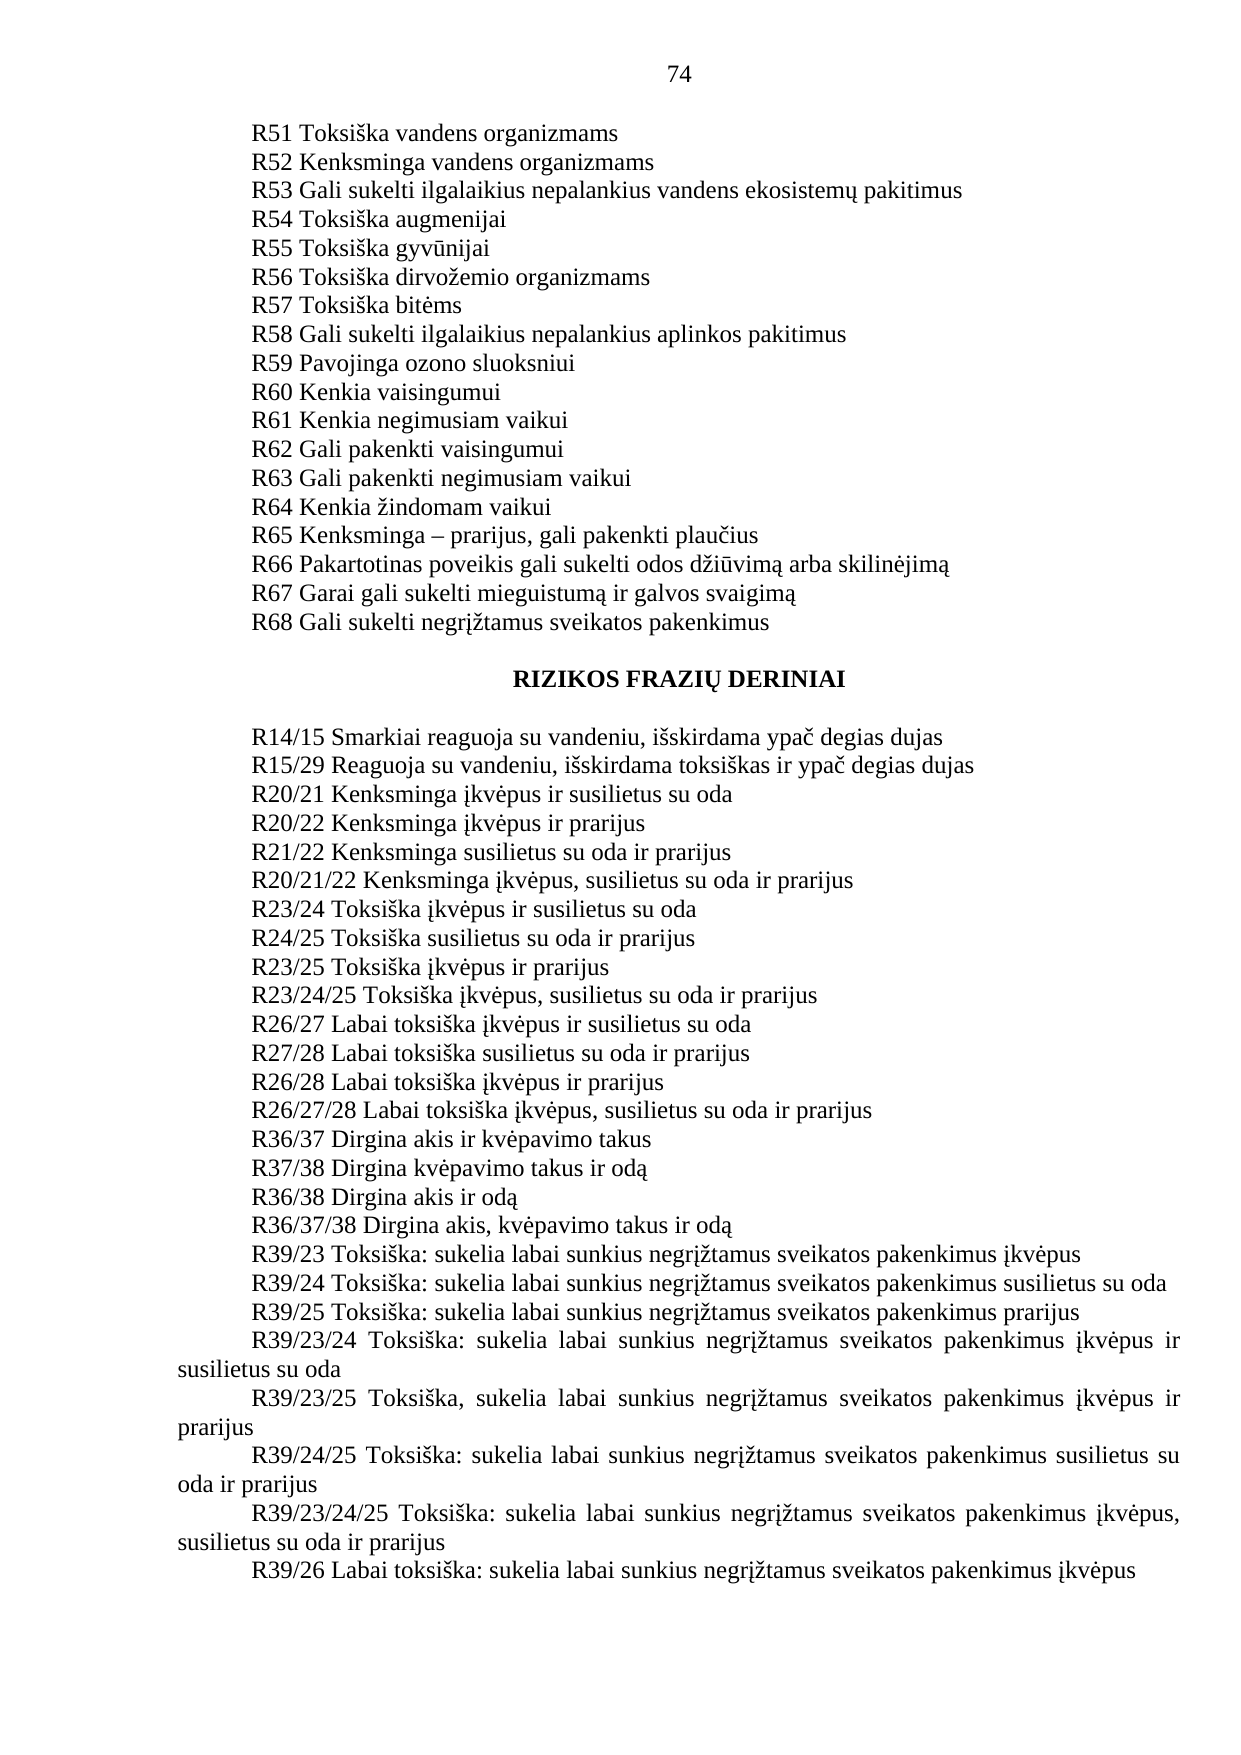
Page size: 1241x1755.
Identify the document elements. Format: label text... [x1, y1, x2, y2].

text R23/25 Toksiška įkvėpus ir prarijus [177, 952, 1181, 981]
text R58 Gali sukelti ilgalaikius nepalankius aplinkos pakitimus [177, 319, 1181, 348]
text R51 Toksiška vandens organizmams [177, 118, 1181, 147]
text R21/22 Kenksminga susilietus su oda ir prarijus [177, 837, 1181, 866]
text R36/37/38 Dirgina akis, kvėpavimo takus ir odą [177, 1211, 1181, 1239]
text R54 Toksiška augmenijai [177, 204, 1181, 233]
text R23/24 Toksiška įkvėpus ir susilietus su oda [177, 894, 1181, 923]
text R61 Kenkia negimusiam vaikui [177, 406, 1181, 434]
text RIZIKOS FRAZIŲ DERINIAI [177, 664, 1181, 693]
text R36/37 Dirgina akis ir kvėpavimo takus [177, 1124, 1181, 1153]
text R20/21/22 Kenksminga įkvėpus, susilietus su oda ir prarijus [177, 866, 1181, 894]
text R26/27/28 Labai toksiška įkvėpus, susilietus su oda ir prarijus [177, 1096, 1181, 1124]
text R39/23/25 Toksiška, sukelia labai sunkius negrįžtamus sveikatos pakenkimus įkvėpus ir prarijus [177, 1383, 1181, 1441]
text R23/24/25 Toksiška įkvėpus, susilietus su oda ir prarijus [177, 981, 1181, 1009]
text R37/38 Dirgina kvėpavimo takus ir odą [177, 1153, 1181, 1182]
text R39/23 Toksiška: sukelia labai sunkius negrįžtamus sveikatos pakenkimus įkvėpus [177, 1239, 1181, 1268]
text R64 Kenkia žindomam vaikui [177, 492, 1181, 521]
text R26/27 Labai toksiška įkvėpus ir susilietus su oda [177, 1009, 1181, 1038]
text R20/22 Kenksminga įkvėpus ir prarijus [177, 808, 1181, 837]
text R14/15 Smarkiai reaguoja su vandeniu, išskirdama ypač degias dujas [177, 722, 1181, 751]
text R62 Gali pakenkti vaisingumui [177, 434, 1181, 463]
text R27/28 Labai toksiška susilietus su oda ir prarijus [177, 1038, 1181, 1067]
text R39/24/25 Toksiška: sukelia labai sunkius negrįžtamus sveikatos pakenkimus susilietus su oda ir prarijus [177, 1441, 1181, 1498]
text R15/29 Reaguoja su vandeniu, išskirdama toksiškas ir ypač degias dujas [177, 751, 1181, 779]
text R56 Toksiška dirvožemio organizmams [177, 262, 1181, 291]
text R68 Gali sukelti negrįžtamus sveikatos pakenkimus [177, 607, 1181, 636]
text R39/23/24 Toksiška: sukelia labai sunkius negrįžtamus sveikatos pakenkimus įkvėpus ir susilietus su oda [177, 1326, 1181, 1383]
text R57 Toksiška bitėms [177, 291, 1181, 319]
text R26/28 Labai toksiška įkvėpus ir prarijus [177, 1067, 1181, 1096]
text R36/38 Dirgina akis ir odą [177, 1182, 1181, 1211]
text R39/26 Labai toksiška: sukelia labai sunkius negrįžtamus sveikatos pakenkimus įkvėpus [177, 1556, 1181, 1584]
text R39/23/24/25 Toksiška: sukelia labai sunkius negrįžtamus sveikatos pakenkimus įkvėpus, susilietus su oda ir prarijus [177, 1498, 1181, 1556]
text R39/24 Toksiška: sukelia labai sunkius negrįžtamus sveikatos pakenkimus susilietus su oda [177, 1268, 1181, 1297]
text R66 Pakartotinas poveikis gali sukelti odos džiūvimą arba skilinėjimą [177, 549, 1181, 578]
text R60 Kenkia vaisingumui [177, 377, 1181, 406]
text R65 Kenksminga – prarijus, gali pakenkti plaučius [177, 521, 1181, 549]
text R55 Toksiška gyvūnijai [177, 233, 1181, 262]
text R67 Garai gali sukelti mieguistumą ir galvos svaigimą [177, 578, 1181, 607]
text R63 Gali pakenkti negimusiam vaikui [177, 463, 1181, 492]
text R59 Pavojinga ozono sluoksniui [177, 348, 1181, 377]
text R52 Kenksminga vandens organizmams [177, 147, 1181, 176]
text R24/25 Toksiška susilietus su oda ir prarijus [177, 923, 1181, 952]
text R53 Gali sukelti ilgalaikius nepalankius vandens ekosistemų pakitimus [177, 176, 1181, 204]
text R39/25 Toksiška: sukelia labai sunkius negrįžtamus sveikatos pakenkimus prarijus [177, 1297, 1181, 1326]
text R20/21 Kenksminga įkvėpus ir susilietus su oda [177, 779, 1181, 808]
